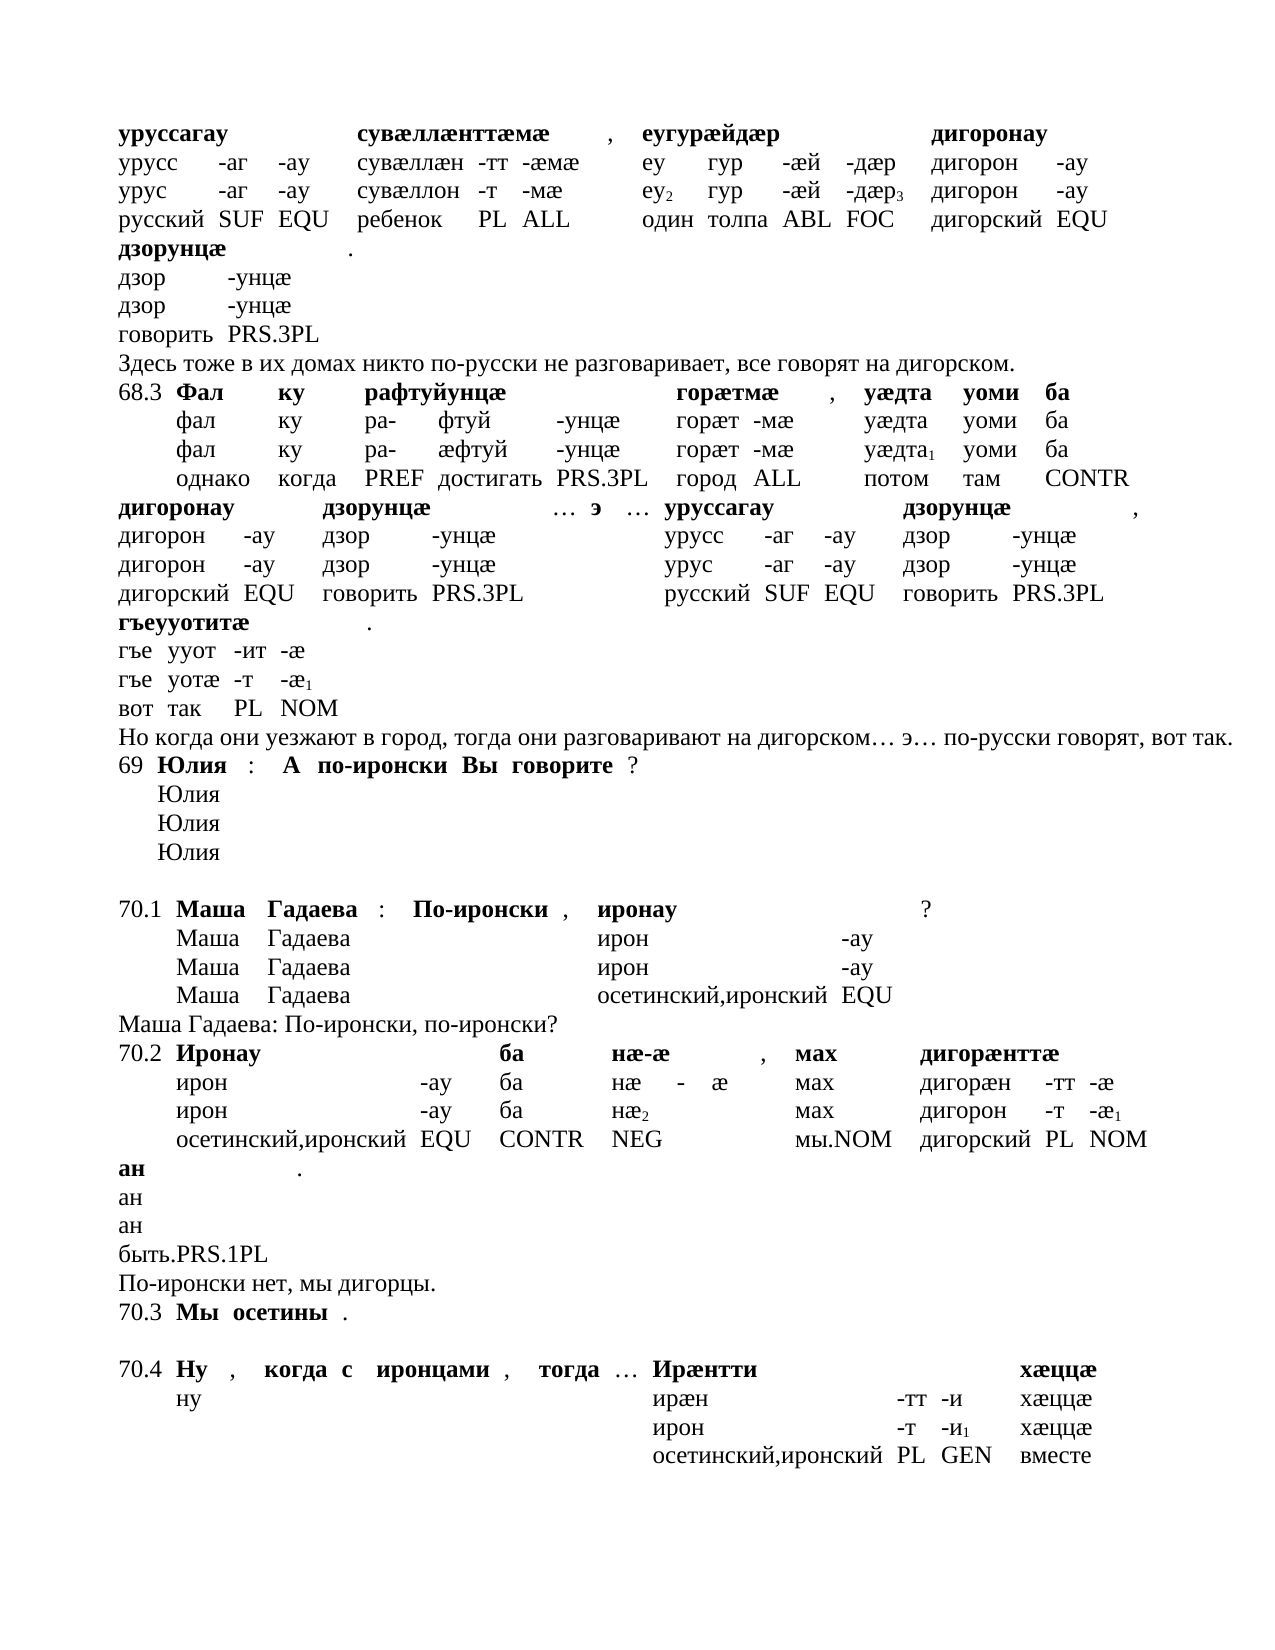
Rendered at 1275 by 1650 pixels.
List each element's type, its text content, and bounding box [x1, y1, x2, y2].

text -и [941, 1383, 992, 1412]
text 69 [118, 751, 143, 779]
text -æй [782, 147, 832, 176]
text хæццæ [1020, 1354, 1106, 1383]
text гъе [118, 664, 153, 693]
text фал [176, 406, 250, 434]
text Ну [176, 1354, 216, 1383]
text ирон [597, 923, 827, 952]
text SUF [764, 578, 810, 607]
text -унцæ [1012, 549, 1104, 578]
text хæццæ [1020, 1412, 1092, 1441]
text -т [234, 664, 266, 693]
text -æ [280, 636, 338, 664]
text . [366, 607, 387, 636]
text однако [176, 463, 250, 492]
text -ау [841, 923, 893, 952]
text еугурæйдæр [642, 118, 917, 147]
text ан [118, 1153, 283, 1182]
text с [341, 1354, 362, 1383]
text -унцæ [432, 521, 524, 549]
text ку [278, 377, 351, 406]
text NOM [1089, 1124, 1147, 1153]
text урус [664, 549, 750, 578]
text -тт [897, 1383, 927, 1412]
text горæтмæ [676, 377, 815, 406]
text , [760, 1038, 781, 1067]
text еу [642, 147, 694, 176]
text 68.3 [118, 377, 162, 406]
text ан [118, 1211, 269, 1239]
text PL [478, 204, 508, 233]
text -æ [1089, 1067, 1147, 1096]
text EQU [1056, 204, 1108, 233]
text говорить [322, 578, 418, 607]
text CONTR [499, 1124, 584, 1153]
text Гадаева [267, 981, 351, 1009]
text Маша [176, 923, 239, 952]
text урус [118, 176, 204, 204]
text PRS.3PL [556, 463, 648, 492]
text -ау [243, 521, 295, 549]
text -унцæ [1012, 521, 1104, 549]
text -т [478, 176, 508, 204]
text ребенок [357, 204, 464, 233]
text , [607, 118, 628, 147]
text NOM [280, 693, 338, 722]
text Маша [176, 981, 239, 1009]
text осетинский,иронский [176, 1124, 406, 1153]
text дзорунцæ [118, 233, 334, 262]
text , [229, 1354, 250, 1383]
text быть.PRS.1PL [118, 1239, 269, 1268]
text нæ-æ [611, 1038, 746, 1067]
text фтуй [438, 406, 542, 434]
text -мæ [753, 434, 802, 463]
text 70.3 [118, 1297, 162, 1326]
text -мæ [753, 406, 802, 434]
text горæт [676, 434, 739, 463]
text -унцæ [556, 406, 648, 434]
text иронау [597, 894, 907, 923]
text -ау [824, 549, 875, 578]
text русский [118, 204, 204, 233]
text Юлия [157, 779, 220, 808]
text дигорон [931, 176, 1042, 204]
text Маша [176, 894, 253, 923]
text -т [897, 1412, 927, 1441]
text дзор [903, 521, 998, 549]
text Мы [176, 1297, 219, 1326]
text æ [711, 1067, 732, 1096]
text PREF [364, 463, 424, 492]
text дигорæн [920, 1067, 1031, 1096]
text 70.1 [118, 894, 162, 923]
text дигорон [931, 147, 1042, 176]
text еу2 [642, 176, 694, 204]
text дзорунцæ [322, 492, 538, 521]
text , [504, 1354, 525, 1383]
text ирон [176, 1067, 406, 1096]
text мы.NOM [795, 1124, 892, 1153]
text Иронау [176, 1038, 485, 1067]
text урусс [118, 147, 204, 176]
text мах [795, 1038, 906, 1067]
text говорить [118, 319, 213, 348]
text Юлия [157, 751, 234, 779]
text хæццæ [1020, 1383, 1092, 1412]
text -ау [278, 176, 329, 204]
text сувæллæнттæмæ [357, 118, 593, 147]
text PL [1045, 1124, 1075, 1153]
text сувæллæн [357, 147, 464, 176]
text А [282, 751, 303, 779]
text PRS.3PL [227, 319, 320, 348]
text -ау [824, 521, 875, 549]
text дзор [118, 291, 213, 319]
text ирон [652, 1412, 883, 1441]
text ирон [176, 1096, 406, 1124]
text осетинский,иронский [597, 981, 827, 1009]
text ирон [597, 952, 827, 981]
text нæ2 [611, 1096, 663, 1124]
text -мæ [522, 176, 579, 204]
text -т [1045, 1096, 1075, 1124]
text рафтуйунцæ [364, 377, 662, 406]
text -аг [764, 549, 810, 578]
text Маша Гадаева: По-иронски, по-иронски? [118, 1009, 1249, 1038]
text FOC [846, 204, 903, 233]
text ? [920, 894, 941, 923]
text ра- [364, 406, 424, 434]
text Юлия [157, 808, 220, 837]
text Ирæнтти [652, 1354, 1006, 1383]
text -унцæ [227, 262, 320, 291]
text NEG [611, 1124, 663, 1153]
text вместе [1020, 1441, 1092, 1469]
text дигорский [920, 1124, 1031, 1153]
text , [1132, 492, 1153, 521]
text -аг [218, 147, 264, 176]
text город [676, 463, 739, 492]
text PL [234, 693, 266, 722]
text -æмæ [522, 147, 579, 176]
text -аг [218, 176, 264, 204]
text , [829, 377, 850, 406]
text : [378, 894, 399, 923]
text уруссагау [118, 118, 343, 147]
text дигоронау [931, 118, 1122, 147]
text ууот [167, 636, 220, 664]
text - [677, 1067, 698, 1096]
text -ау [841, 952, 893, 981]
text дигорон [920, 1096, 1031, 1124]
text когда [264, 1354, 328, 1383]
text ирæн [652, 1383, 883, 1412]
text CONTR [1045, 463, 1129, 492]
text русский [664, 578, 750, 607]
text говорить [903, 578, 998, 607]
text EQU [243, 578, 295, 607]
text иронцами [376, 1354, 490, 1383]
text EQU [420, 1124, 471, 1153]
text -унцæ [227, 291, 320, 319]
text … [552, 492, 577, 521]
text -æ1 [1089, 1096, 1147, 1124]
text -и1 [941, 1412, 992, 1441]
text По-иронски нет, мы дигорцы. [118, 1268, 1249, 1297]
text дигорон [118, 521, 229, 549]
text мах [795, 1067, 892, 1096]
text GEN [941, 1441, 992, 1469]
text EQU [841, 981, 893, 1009]
text EQU [278, 204, 329, 233]
text уæдта1 [864, 434, 935, 463]
text 70.4 [118, 1354, 162, 1383]
text уоми [963, 377, 1031, 406]
text там [963, 463, 1017, 492]
text -ау [1056, 147, 1108, 176]
text ALL [753, 463, 802, 492]
text Вы [462, 751, 498, 779]
text гур [708, 147, 768, 176]
text мах [795, 1096, 892, 1124]
text уотæ [167, 664, 220, 693]
text фал [176, 434, 250, 463]
text PRS.3PL [1012, 578, 1104, 607]
text ALL [522, 204, 579, 233]
text дзор [903, 549, 998, 578]
text -ау [278, 147, 329, 176]
text дигорский [931, 204, 1042, 233]
text -аг [764, 521, 810, 549]
text так [167, 693, 220, 722]
text По-иронски [413, 894, 548, 923]
text ABL [782, 204, 832, 233]
text -тт [1045, 1067, 1075, 1096]
text : [248, 751, 269, 779]
text Гадаева [267, 952, 351, 981]
text -ау [420, 1096, 471, 1124]
text потом [864, 463, 935, 492]
text ? [627, 751, 648, 779]
text . [347, 233, 368, 262]
text уруссагау [664, 492, 889, 521]
text PRS.3PL [432, 578, 524, 607]
text -дæр3 [846, 176, 903, 204]
text . [342, 1297, 363, 1326]
text æфтуй [438, 434, 542, 463]
text -дæр [846, 147, 903, 176]
text -ау [420, 1067, 471, 1096]
text -ау [1056, 176, 1108, 204]
text дзор [118, 262, 213, 291]
text достигать [438, 463, 542, 492]
text дигорæнттæ [920, 1038, 1161, 1067]
text говорите [512, 751, 613, 779]
text PL [897, 1441, 927, 1469]
text ба [499, 1038, 598, 1067]
text ку [278, 406, 337, 434]
text дигоронау [118, 492, 309, 521]
text когда [278, 463, 337, 492]
text гур [708, 176, 768, 204]
text по-иронски [317, 751, 448, 779]
text Фал [176, 377, 264, 406]
text Юлия [157, 837, 220, 866]
text дзорунцæ [903, 492, 1118, 521]
text Но когда они уезжают в город, тогда они разговаривают на дигорском… э… по-русски говорят, вот так. [118, 722, 1249, 751]
text урусс [664, 521, 750, 549]
text -ау [243, 549, 295, 578]
text ба [1045, 406, 1129, 434]
text . [296, 1153, 317, 1182]
text дигорский [118, 578, 229, 607]
text сувæллон [357, 176, 464, 204]
text ба [1045, 377, 1143, 406]
text ба [499, 1067, 584, 1096]
text ра- [364, 434, 424, 463]
text Гадаева [267, 894, 364, 923]
text ан [118, 1182, 269, 1211]
text тогда [538, 1354, 600, 1383]
text ку [278, 434, 337, 463]
text -унцæ [556, 434, 648, 463]
text EQU [824, 578, 875, 607]
text осетинский,иронский [652, 1441, 883, 1469]
text ба [1045, 434, 1129, 463]
text уоми [963, 406, 1017, 434]
text ну [176, 1383, 202, 1412]
text нæ [611, 1067, 663, 1096]
text ба [499, 1096, 584, 1124]
text вот [118, 693, 153, 722]
text уоми [963, 434, 1017, 463]
text … [613, 1354, 639, 1383]
text дзор [322, 549, 418, 578]
text … [625, 492, 650, 521]
text -ит [234, 636, 266, 664]
text осетины [233, 1297, 328, 1326]
text э [591, 492, 612, 521]
text Здесь тоже в их домах никто по-русски не разговаривает, все говорят на дигорском. [118, 348, 1249, 377]
text дзор [322, 521, 418, 549]
text SUF [218, 204, 264, 233]
text -æй [782, 176, 832, 204]
text -унцæ [432, 549, 524, 578]
text -æ1 [280, 664, 338, 693]
text Маша [176, 952, 239, 981]
text горæт [676, 406, 739, 434]
text уæдта [864, 406, 935, 434]
text гъеууотитæ [118, 607, 352, 636]
text , [562, 894, 583, 923]
text Гадаева [267, 923, 351, 952]
text один [642, 204, 694, 233]
text дигорон [118, 549, 229, 578]
text гъе [118, 636, 153, 664]
text уæдта [864, 377, 949, 406]
text толпа [708, 204, 768, 233]
text 70.2 [118, 1038, 162, 1067]
text -тт [478, 147, 508, 176]
